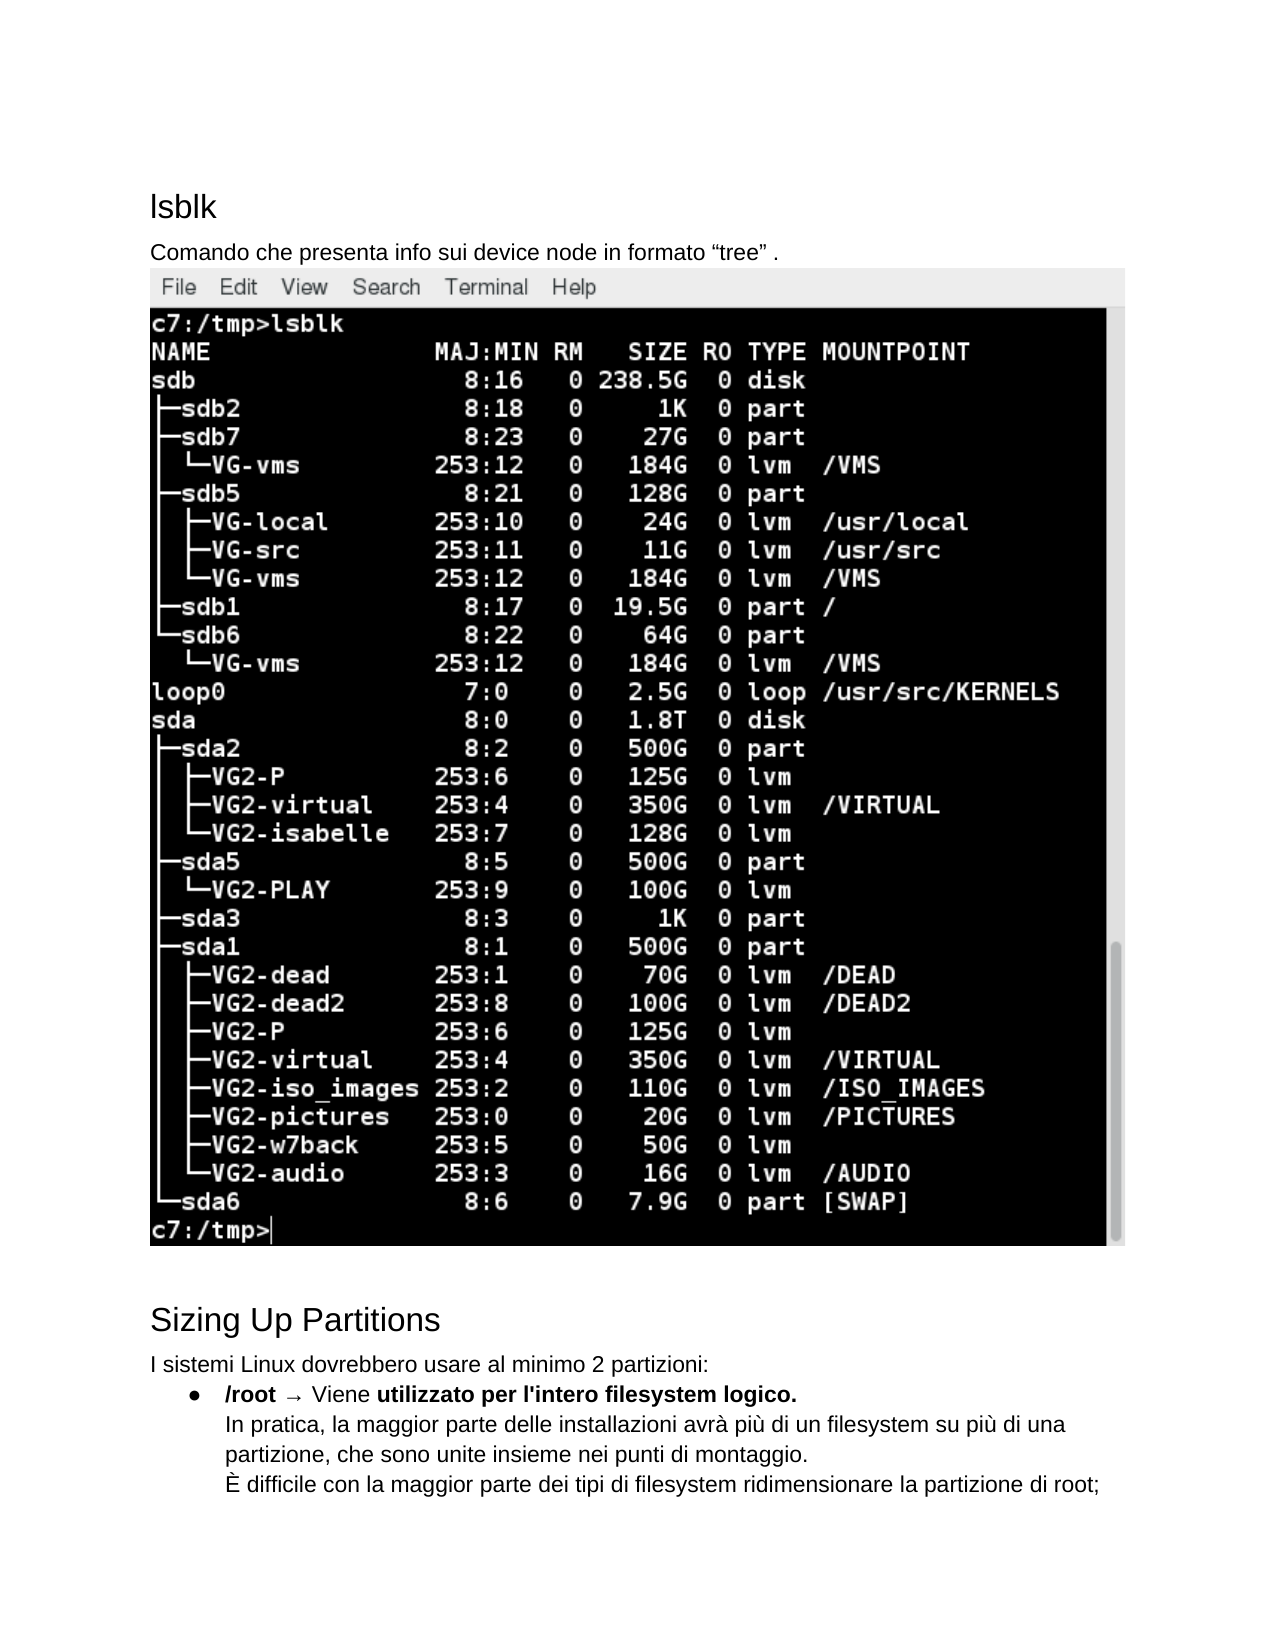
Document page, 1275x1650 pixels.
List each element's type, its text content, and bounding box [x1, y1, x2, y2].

picture [150, 268, 1125, 1246]
subtitle lsblk [150, 187, 1125, 226]
text Comando che presenta info sui device node in formato “tree” . [150, 238, 1125, 265]
list /root → Viene utilizzato per l'intero filesystem logico. [187, 1381, 1125, 1407]
text In pratica, la maggior parte delle installazioni avrà più di un filesystem su più di una partizione, che sono unite insieme nei punti di montaggio. È difficile con la maggior parte dei tipi di filesystem ridimensionare la partizione di root; [225, 1411, 1125, 1498]
text I sistemi Linux dovrebbero usare al minimo 2 partizioni: [150, 1351, 1125, 1377]
subtitle Sizing Up Partitions [150, 1299, 1125, 1338]
